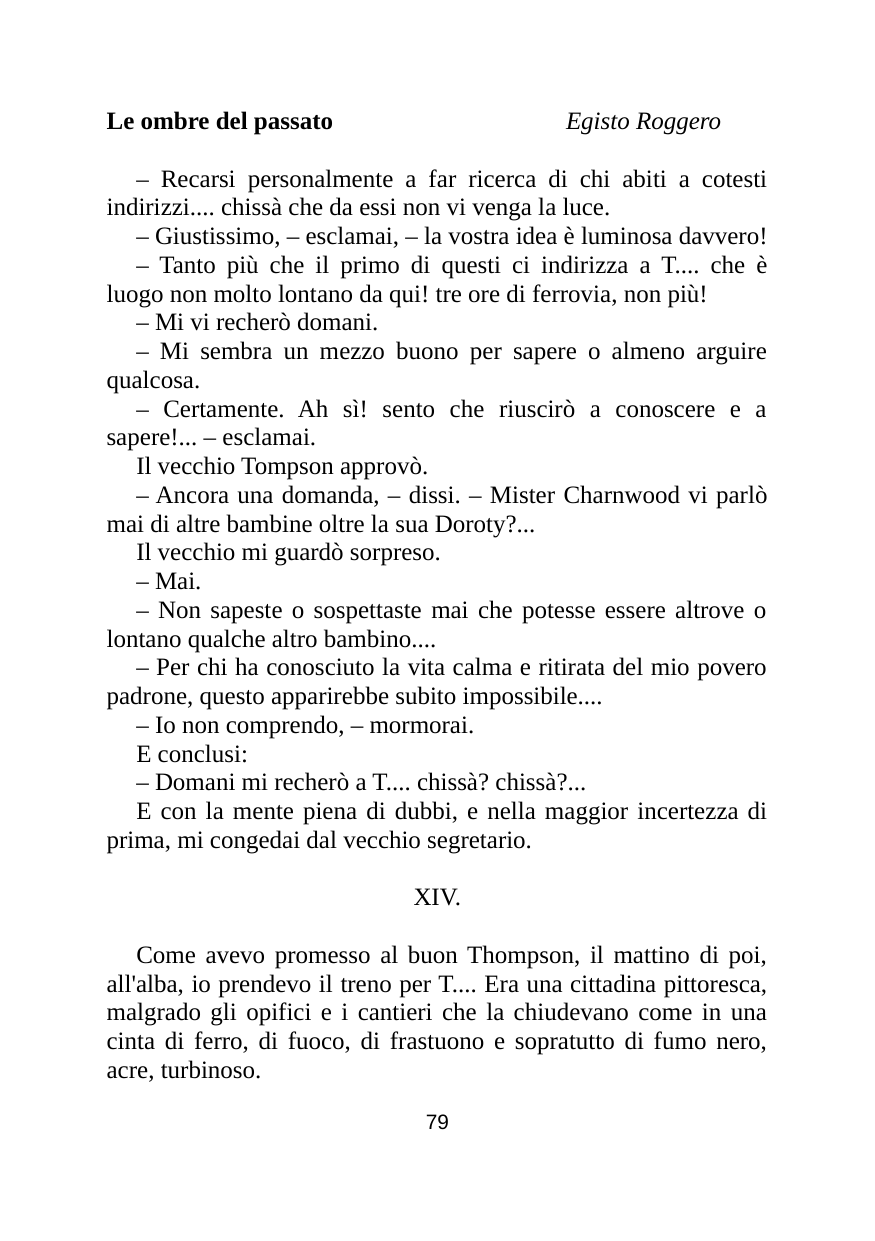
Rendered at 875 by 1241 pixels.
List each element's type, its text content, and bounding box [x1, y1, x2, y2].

text – Domani mi recherò a T.... chissà? chissà?... [106, 767, 768, 796]
text Il vecchio mi guardò sorpreso. [106, 537, 768, 566]
text – Ancora una domanda, – dissi. – Mister Charnwood vi parlò mai di altre bambine oltre la sua Doroty?... [106, 480, 768, 537]
text E conclusi: [106, 739, 768, 767]
text E con la mente piena di dubbi, e nella maggior incertezza di prima, mi congedai dal vecchio segretario. [106, 796, 768, 854]
text – Mi sembra un mezzo buono per sapere o almeno arguire qualcosa. [106, 336, 768, 394]
text – Per chi ha conosciuto la vita calma e ritirata del mio povero padrone, questo apparirebbe subito impossibile.... [106, 652, 768, 710]
text Come avevo promesso al buon Thompson, il mattino di poi, all'alba, io prendevo il treno per T.... Era una cittadina pittoresca, malgrado gli opifici e i cantieri che la chiudevano come in una cinta di ferro, di fuoco, di frastuono e sopratutto di fumo nero, acre, turbinoso. [106, 940, 768, 1084]
text – Certamente. Ah sì! sento che riuscirò a conoscere e a sapere!... – esclamai. [106, 394, 768, 451]
text – Recarsi personalmente a far ricerca di chi abiti a cotesti indirizzi.... chissà che da essi non vi venga la luce. [106, 164, 768, 221]
text – Giustissimo, – esclamai, – la vostra idea è luminosa davvero! [106, 221, 768, 250]
text – Mai. [106, 566, 768, 595]
text XIV. [106, 882, 768, 911]
text Il vecchio Tompson approvò. [106, 451, 768, 480]
text – Non sapeste o sospettaste mai che potesse essere altrove o lontano qualche altro bambino.... [106, 595, 768, 652]
text – Mi vi recherò domani. [106, 307, 768, 336]
text – Io non comprendo, – mormorai. [106, 710, 768, 739]
text – Tanto più che il primo di questi ci indirizza a T.... che è luogo non molto lontano da qui! tre ore di ferrovia, non più! [106, 250, 768, 307]
